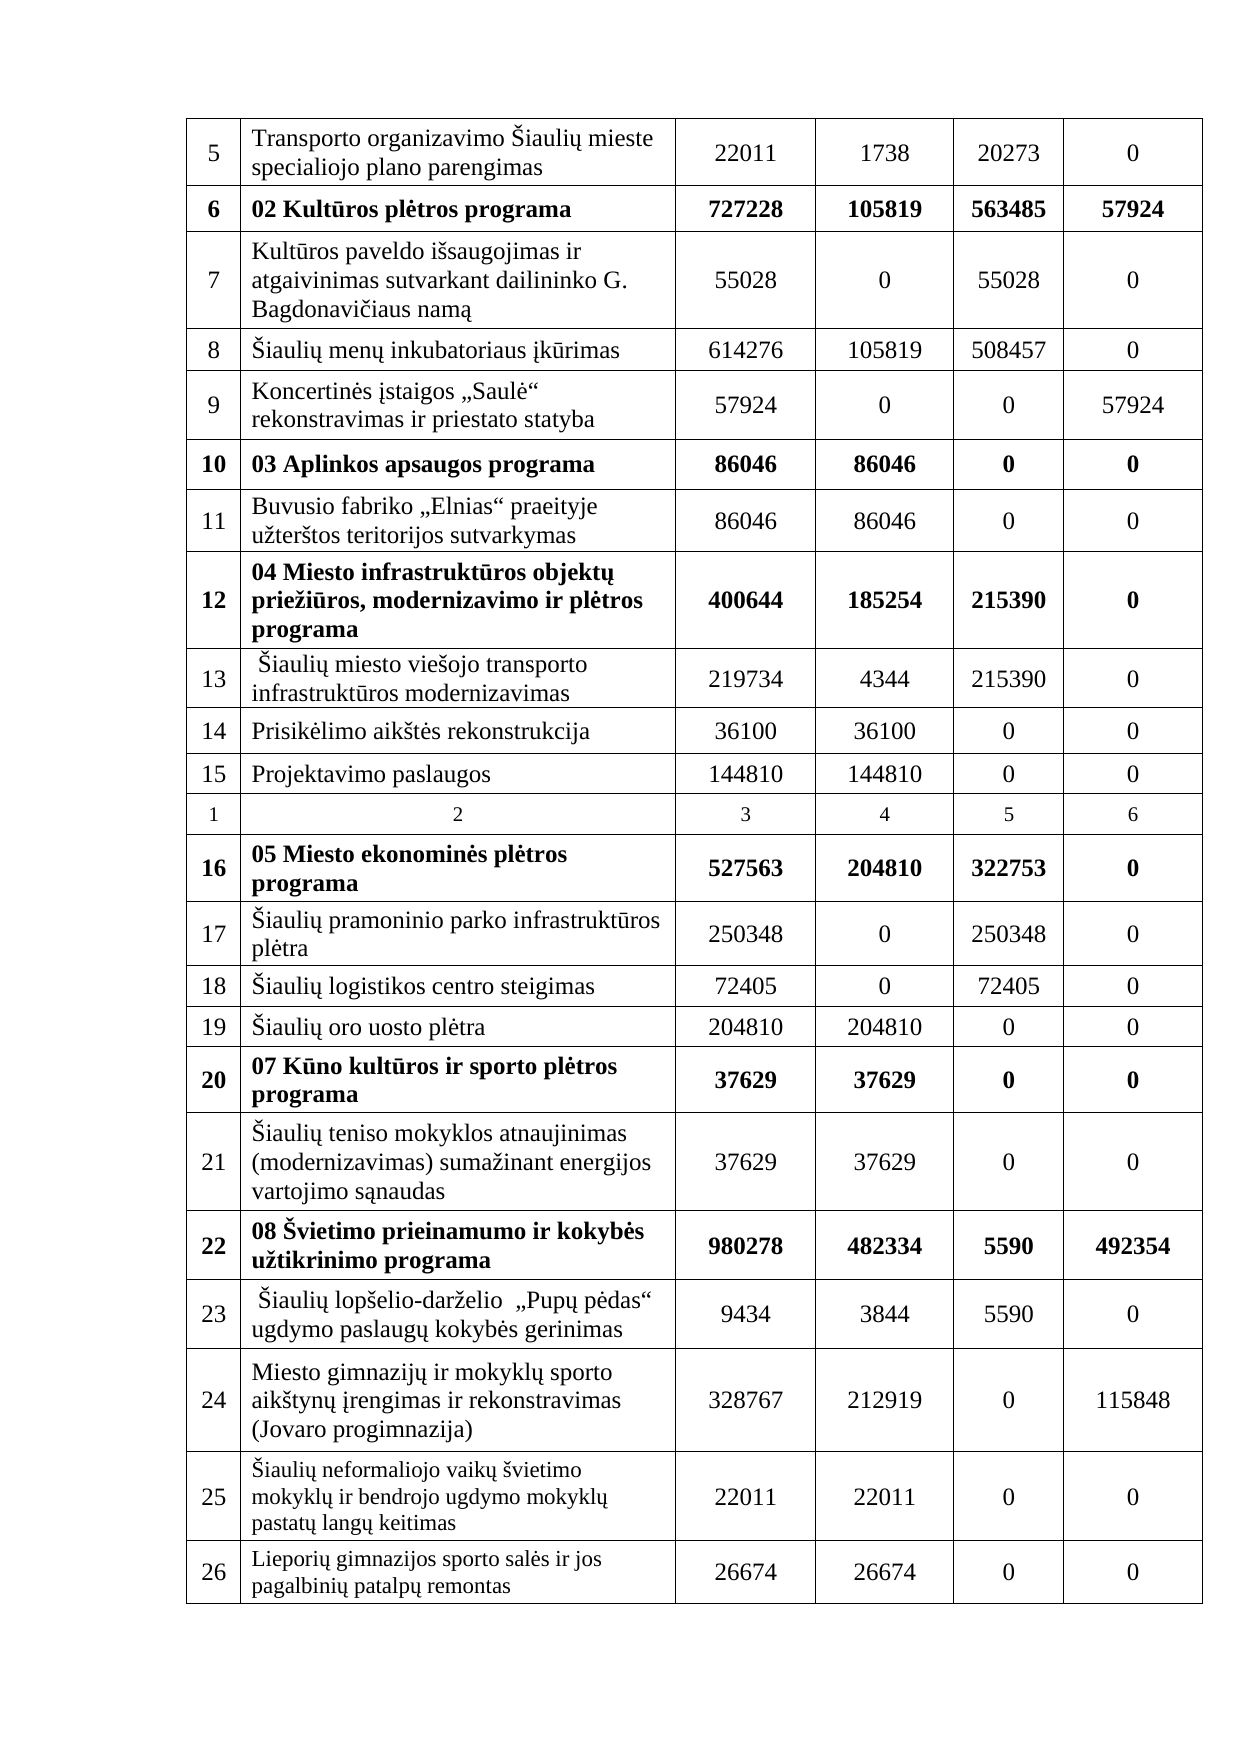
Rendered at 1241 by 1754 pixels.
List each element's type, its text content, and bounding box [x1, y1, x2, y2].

table_cell 14 [187, 708, 240, 752]
table_cell 3 [676, 794, 815, 834]
table_cell Šiaulių miesto viešojo transporto infrastruktūros modernizavimas [241, 649, 675, 707]
table_cell Šiaulių lopšelio-darželio „Pupų pėdas“ ugdymo paslaugų kokybės gerinimas [241, 1280, 675, 1348]
table_cell 0 [954, 1007, 1063, 1046]
table_cell 07 Kūno kultūros ir sporto plėtros programa [241, 1047, 675, 1112]
table_cell 02 Kultūros plėtros programa [241, 186, 675, 231]
table_cell 144810 [676, 754, 815, 793]
table_cell 0 [1064, 649, 1202, 707]
table_cell 26674 [816, 1541, 953, 1602]
table_cell 0 [1064, 1113, 1202, 1210]
table_cell 0 [1064, 1541, 1202, 1602]
table_cell 18 [187, 966, 240, 1006]
table_cell 0 [954, 490, 1063, 551]
table_cell 0 [1064, 440, 1202, 488]
table_cell 21 [187, 1113, 240, 1210]
table_cell 26674 [676, 1541, 815, 1602]
table_cell 328767 [676, 1349, 815, 1451]
table_cell 508457 [954, 329, 1063, 370]
table_cell 04 Miesto infrastruktūros objektų priežiūros, modernizavimo ir plėtros programa [241, 552, 675, 648]
table_cell 250348 [954, 902, 1063, 965]
table_cell 3844 [816, 1280, 953, 1348]
table_cell 215390 [954, 552, 1063, 648]
table_cell 0 [954, 1541, 1063, 1602]
table_cell Šiaulių oro uosto plėtra [241, 1007, 675, 1046]
table_cell 9 [187, 371, 240, 438]
table_cell 36100 [816, 708, 953, 752]
table_cell 55028 [676, 232, 815, 327]
table_cell 0 [816, 232, 953, 327]
table_cell 7 [187, 232, 240, 327]
table_cell 0 [1064, 232, 1202, 327]
table_cell 05 Miesto ekonominės plėtros programa [241, 835, 675, 901]
table_cell 614276 [676, 329, 815, 370]
table_cell 204810 [676, 1007, 815, 1046]
table_cell 0 [954, 708, 1063, 752]
table_cell 219734 [676, 649, 815, 707]
table_cell 0 [1064, 1452, 1202, 1540]
table_cell 13 [187, 649, 240, 707]
table_cell 0 [1064, 966, 1202, 1006]
table_cell Transporto organizavimo Šiaulių mieste specialiojo plano parengimas [241, 119, 675, 185]
table_cell 24 [187, 1349, 240, 1451]
table_cell 527563 [676, 835, 815, 901]
table_cell 322753 [954, 835, 1063, 901]
table_cell Šiaulių pramoninio parko infrastruktūros plėtra [241, 902, 675, 965]
table_cell 20273 [954, 119, 1063, 185]
table_cell 72405 [676, 966, 815, 1006]
table_cell 20 [187, 1047, 240, 1112]
table_cell 37629 [816, 1113, 953, 1210]
table_cell 0 [954, 1452, 1063, 1540]
table_cell 0 [816, 902, 953, 965]
table_cell Kultūros paveldo išsaugojimas ir atgaivinimas sutvarkant dailininko G. Bagdonavičiaus namą [241, 232, 675, 327]
table_cell 17 [187, 902, 240, 965]
table_cell 16 [187, 835, 240, 901]
table_cell 0 [1064, 1007, 1202, 1046]
table_cell 563485 [954, 186, 1063, 231]
table_cell 8 [187, 329, 240, 370]
table_cell Projektavimo paslaugos [241, 754, 675, 793]
table_cell 37629 [816, 1047, 953, 1112]
table_cell 03 Aplinkos apsaugos programa [241, 440, 675, 488]
table_cell 5590 [954, 1280, 1063, 1348]
table_cell Prisikėlimo aikštės rekonstrukcija [241, 708, 675, 752]
table_cell 0 [1064, 329, 1202, 370]
table_cell 185254 [816, 552, 953, 648]
table_cell 204810 [816, 1007, 953, 1046]
table_cell 4344 [816, 649, 953, 707]
table_cell 57924 [676, 371, 815, 438]
table_cell 0 [816, 966, 953, 1006]
table_cell 22011 [816, 1452, 953, 1540]
table_cell 22011 [676, 1452, 815, 1540]
table_cell 0 [1064, 119, 1202, 185]
table_cell 55028 [954, 232, 1063, 327]
table_cell 72405 [954, 966, 1063, 1006]
table_cell 0 [1064, 1047, 1202, 1112]
table_cell 5590 [954, 1211, 1063, 1279]
table_cell 86046 [816, 440, 953, 488]
table_cell 0 [1064, 490, 1202, 551]
table_cell 11 [187, 490, 240, 551]
table_cell Šiaulių menų inkubatoriaus įkūrimas [241, 329, 675, 370]
table_cell 26 [187, 1541, 240, 1602]
table_cell 0 [816, 371, 953, 438]
table_cell 400644 [676, 552, 815, 648]
table_cell 1 [187, 794, 240, 834]
table_cell 0 [954, 1113, 1063, 1210]
table_cell 36100 [676, 708, 815, 752]
table_cell 5 [187, 119, 240, 185]
table_cell 482334 [816, 1211, 953, 1279]
table_cell 0 [1064, 902, 1202, 965]
table_cell 115848 [1064, 1349, 1202, 1451]
table_cell 57924 [1064, 186, 1202, 231]
table_cell 23 [187, 1280, 240, 1348]
table_cell 86046 [676, 490, 815, 551]
table_cell Lieporių gimnazijos sporto salės ir jos pagalbinių patalpų remontas [241, 1541, 675, 1602]
table_cell 727228 [676, 186, 815, 231]
table_cell 37629 [676, 1047, 815, 1112]
table_cell Šiaulių neformaliojo vaikų švietimo mokyklų ir bendrojo ugdymo mokyklų pastatų langų keitimas [241, 1452, 675, 1540]
table_cell Koncertinės įstaigos „Saulė“ rekonstravimas ir priestato statyba [241, 371, 675, 438]
table_cell 22 [187, 1211, 240, 1279]
table_cell 0 [1064, 1280, 1202, 1348]
table_cell 0 [954, 1047, 1063, 1112]
table_cell 0 [1064, 835, 1202, 901]
table_cell 0 [1064, 708, 1202, 752]
table_cell 144810 [816, 754, 953, 793]
table_cell 15 [187, 754, 240, 793]
table_cell Buvusio fabriko „Elnias“ praeityje užterštos teritorijos sutvarkymas [241, 490, 675, 551]
table_cell 1738 [816, 119, 953, 185]
table_cell Šiaulių logistikos centro steigimas [241, 966, 675, 1006]
table_cell 2 [241, 794, 675, 834]
table_cell 215390 [954, 649, 1063, 707]
table_cell 0 [954, 371, 1063, 438]
table_cell 86046 [676, 440, 815, 488]
table_cell 22011 [676, 119, 815, 185]
table_cell 105819 [816, 329, 953, 370]
table_cell 980278 [676, 1211, 815, 1279]
table_cell 5 [954, 794, 1063, 834]
table_cell 57924 [1064, 371, 1202, 438]
table_cell 204810 [816, 835, 953, 901]
table_cell 6 [1064, 794, 1202, 834]
table_cell Šiaulių teniso mokyklos atnaujinimas (modernizavimas) sumažinant energijos vartojimo sąnaudas [241, 1113, 675, 1210]
table_cell 0 [1064, 754, 1202, 793]
table_cell 0 [954, 1349, 1063, 1451]
table_cell 08 Švietimo prieinamumo ir kokybės užtikrinimo programa [241, 1211, 675, 1279]
table_cell 10 [187, 440, 240, 488]
table_cell 9434 [676, 1280, 815, 1348]
table_cell 4 [816, 794, 953, 834]
table_cell Miesto gimnazijų ir mokyklų sporto aikštynų įrengimas ir rekonstravimas (Jovaro progimnazija) [241, 1349, 675, 1451]
table_cell 0 [954, 754, 1063, 793]
table_cell 0 [954, 440, 1063, 488]
table_cell 19 [187, 1007, 240, 1046]
table_cell 250348 [676, 902, 815, 965]
table_cell 37629 [676, 1113, 815, 1210]
table_cell 0 [1064, 552, 1202, 648]
table_cell 6 [187, 186, 240, 231]
table_cell 212919 [816, 1349, 953, 1451]
table_cell 12 [187, 552, 240, 648]
table_cell 86046 [816, 490, 953, 551]
table_cell 25 [187, 1452, 240, 1540]
table_cell 492354 [1064, 1211, 1202, 1279]
table_cell 105819 [816, 186, 953, 231]
